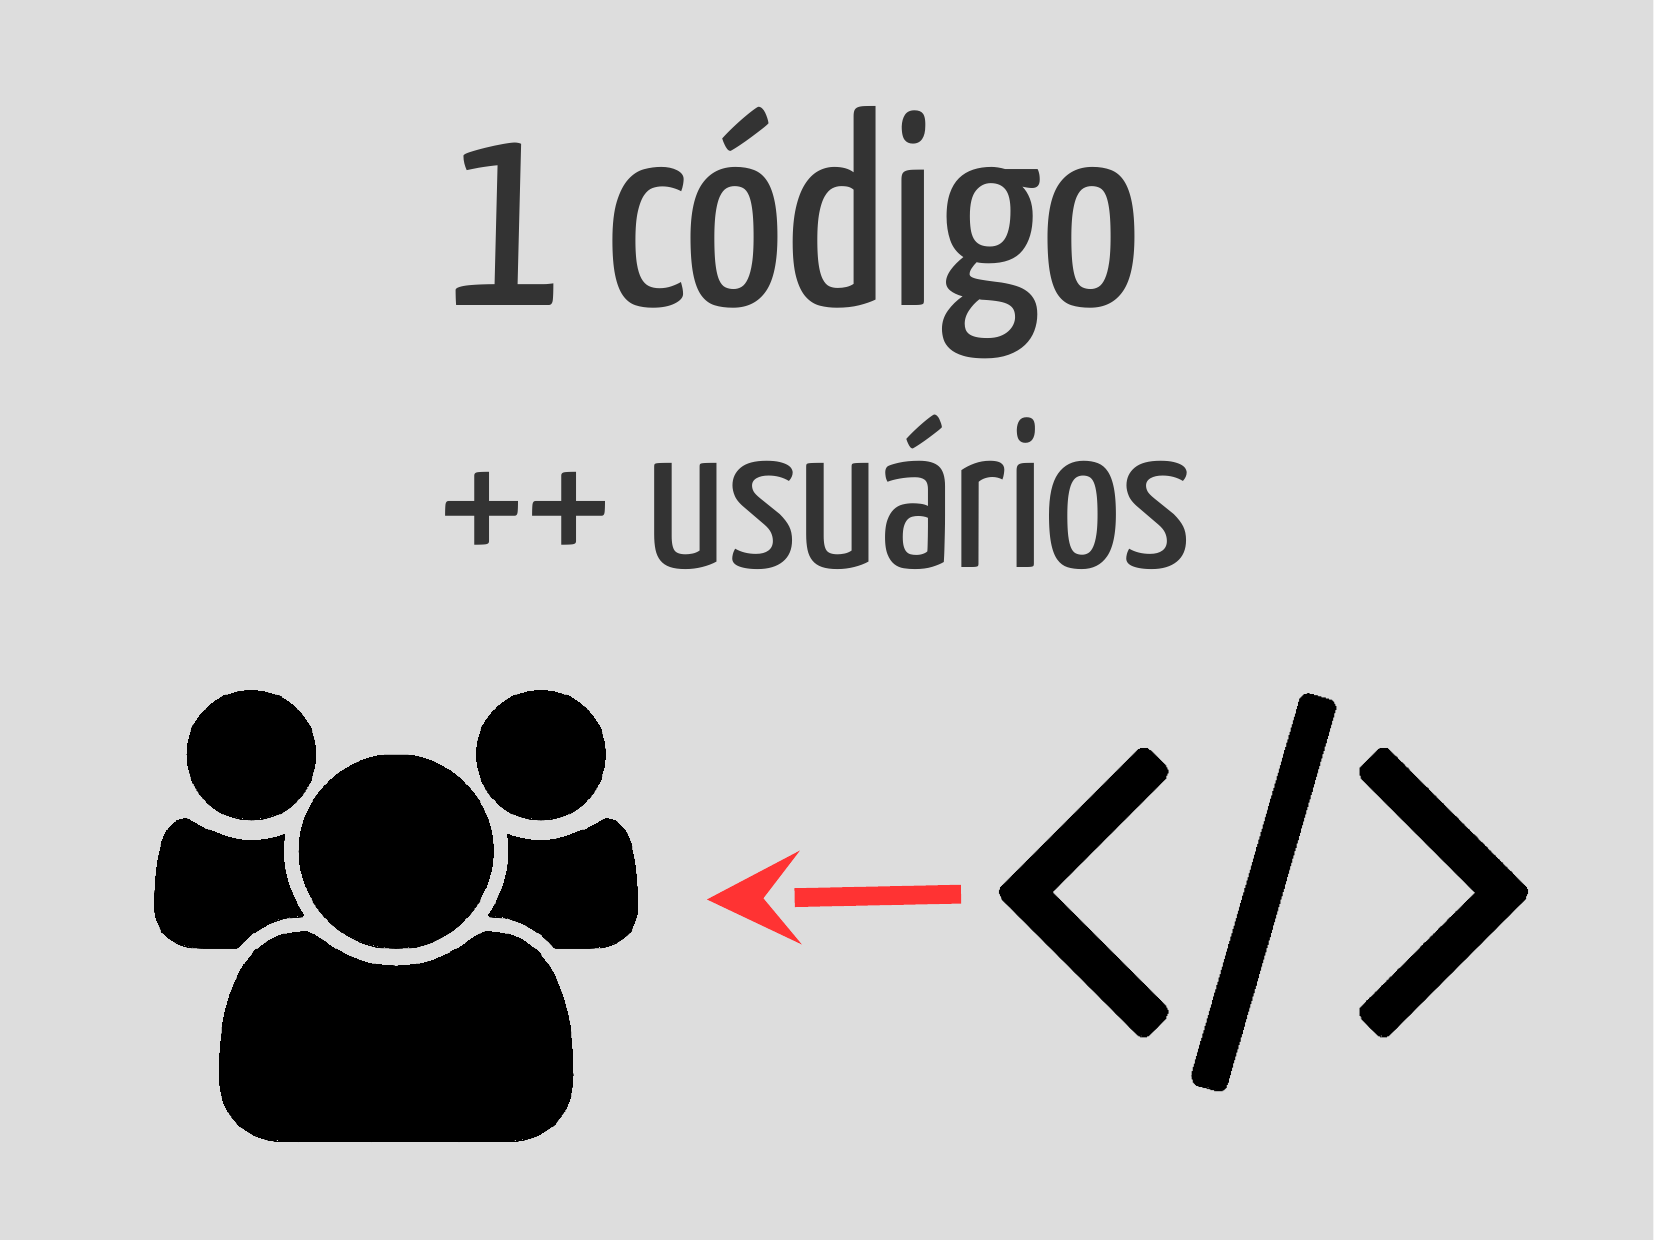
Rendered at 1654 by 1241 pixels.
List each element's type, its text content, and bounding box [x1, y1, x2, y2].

title 1 código ++ usuários [71, 17, 1561, 626]
picture [988, 680, 1538, 1112]
picture [145, 680, 648, 1157]
